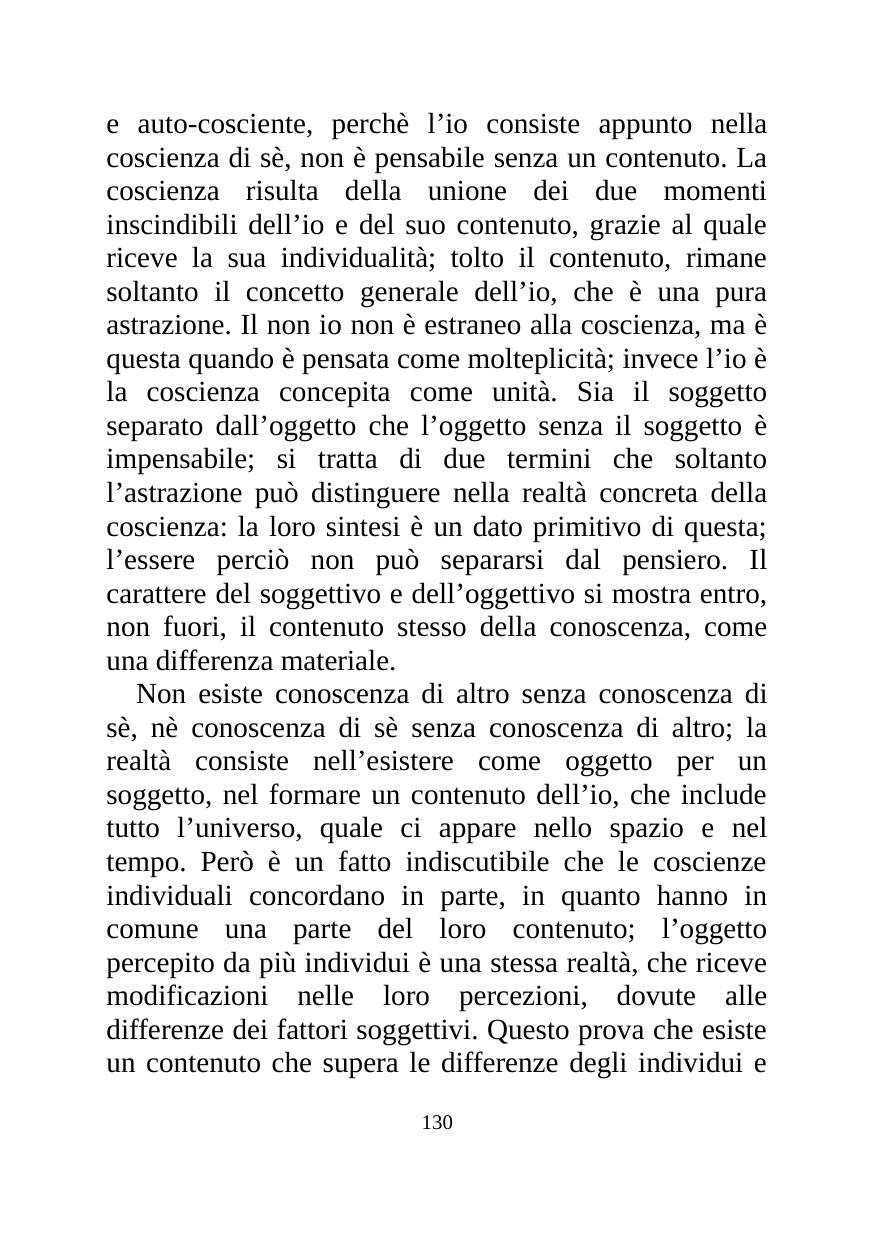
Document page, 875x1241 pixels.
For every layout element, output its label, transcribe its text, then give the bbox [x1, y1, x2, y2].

text e auto-cosciente, perchè l’io consiste appunto nella coscienza di sè, non è pensabile senza un contenuto. La coscienza risulta della unione dei due momenti inscindibili dell’io e del suo contenuto, grazie al quale riceve la sua individualità; tolto il contenuto, rimane soltanto il concetto generale dell’io, che è una pura astrazione. Il non io non è estraneo alla coscienza, ma è questa quando è pensata come molteplicità; invece l’io è la coscienza concepita come unità. Sia il soggetto separato dall’oggetto che l’oggetto senza il soggetto è impensabile; si tratta di due termini che soltanto l’astrazione può distinguere nella realtà concreta della coscienza: la loro sintesi è un dato primitivo di questa; l’essere perciò non può separarsi dal pensiero. Il carattere del soggettivo e dell’oggettivo si mostra entro, non fuori, il contenuto stesso della conoscenza, come una differenza materiale. [106, 106, 768, 676]
text Non esiste conoscenza di altro senza conoscenza di sè, nè conoscenza di sè senza conoscenza di altro; la realtà consiste nell’esistere come oggetto per un soggetto, nel formare un contenuto dell’io, che include tutto l’universo, quale ci appare nello spazio e nel tempo. Però è un fatto indiscutibile che le coscienze individuali concordano in parte, in quanto hanno in comune una parte del loro contenuto; l’oggetto percepito da più individui è una stessa realtà, che riceve modificazioni nelle loro percezioni, dovute alle differenze dei fattori soggettivi. Questo prova che esiste un contenuto che supera le differenze degli individui e [106, 676, 768, 1079]
